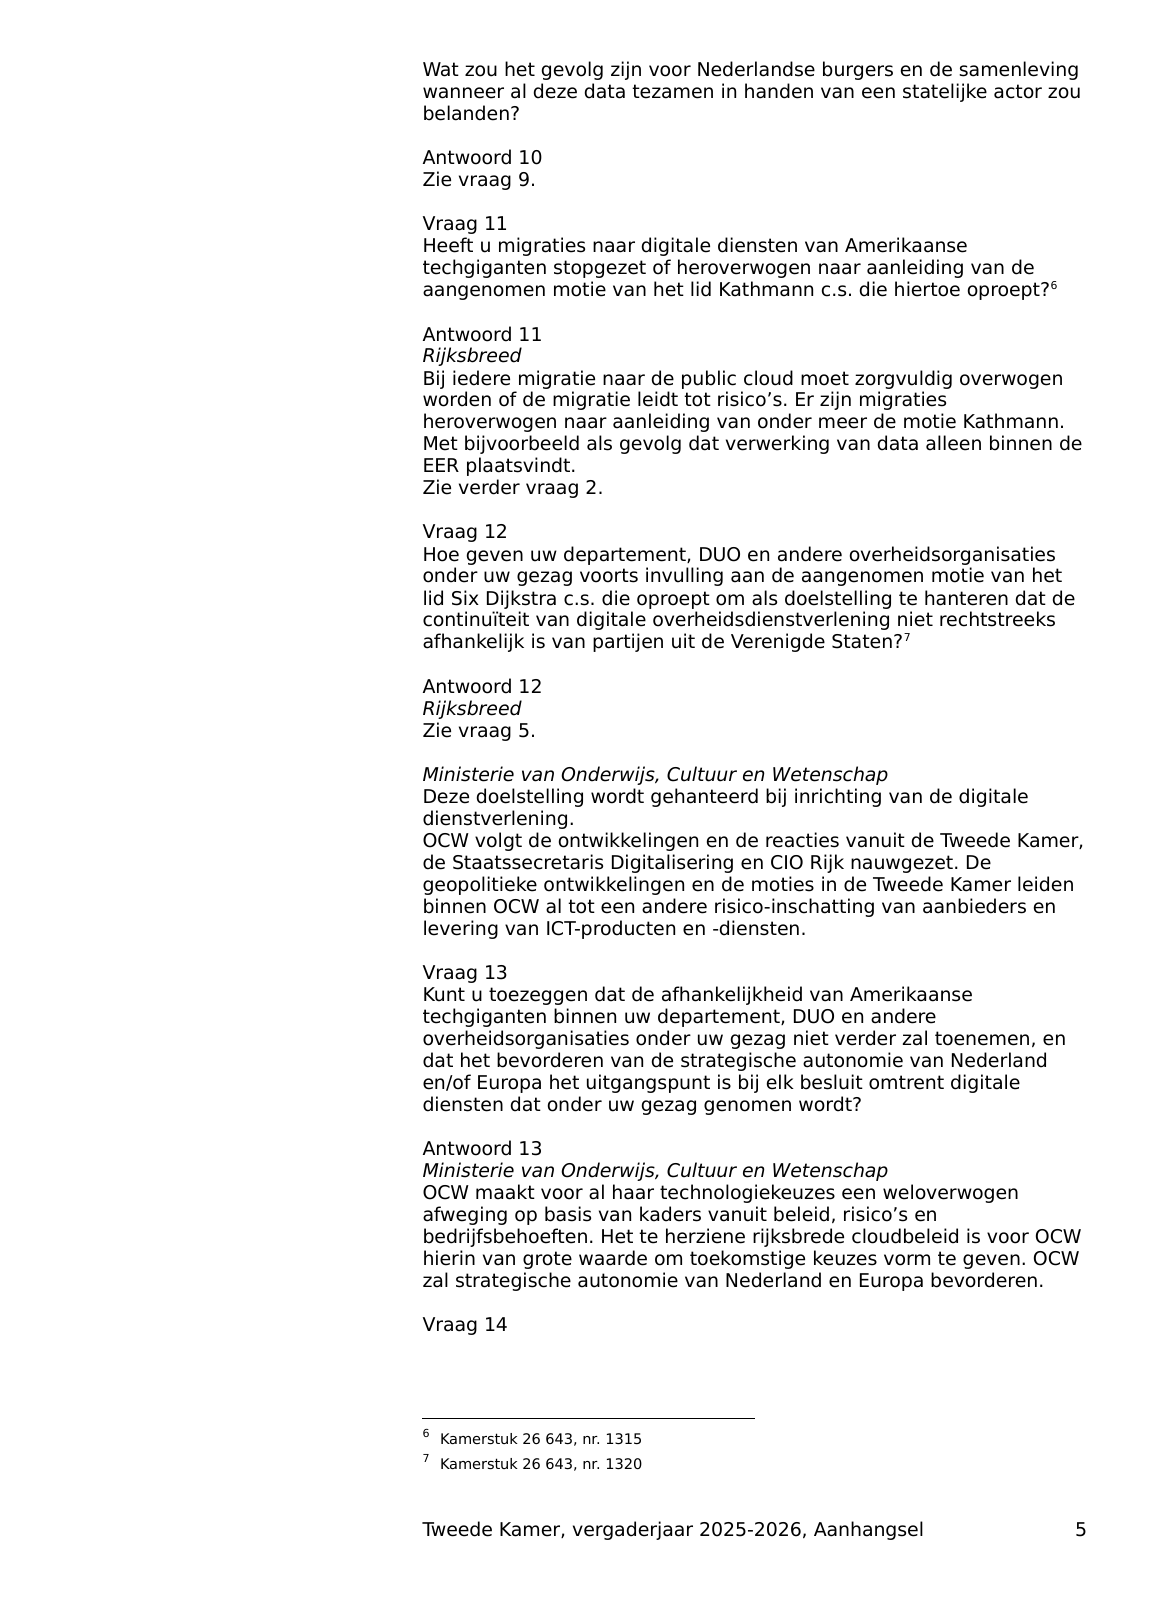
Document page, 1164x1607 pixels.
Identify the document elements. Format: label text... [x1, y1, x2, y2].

text Antwoord 13 [422, 1138, 1087, 1160]
text Ministerie van Onderwijs, Cultuur en Wetenschap [422, 764, 1087, 786]
text Zie vraag 5. [422, 719, 1087, 741]
text Kamerstuk 26 643, nr. 1315 [422, 1427, 1087, 1449]
text OCW volgt de ontwikkelingen en de reacties vanuit de Tweede Kamer, de Staatssecretaris Digitalisering en CIO Rijk nauwgezet. De geopolitieke ontwikkelingen en de moties in de Tweede Kamer leiden binnen OCW al tot een andere risico-inschatting van aanbieders en levering van ICT-producten en -diensten. [422, 829, 1087, 939]
text Vraag 14 [422, 1314, 1087, 1336]
text Kunt u toezeggen dat de afhankelijkheid van Amerikaanse techgiganten binnen uw departement, DUO en andere overheidsorganisaties onder uw gezag niet verder zal toenemen, en dat het bevorderen van de strategische autonomie van Nederland en/of Europa het uitgangspunt is bij elk besluit omtrent digitale diensten dat onder uw gezag genomen wordt? [422, 984, 1087, 1116]
text OCW maakt voor al haar technologiekeuzes een weloverwogen afweging op basis van kaders vanuit beleid, risico’s en bedrijfsbehoeften. Het te herziene rijksbrede cloudbeleid is voor OCW hierin van grote waarde om toekomstige keuzes vorm te geven. OCW zal strategische autonomie van Nederland en Europa bevorderen. [422, 1182, 1087, 1292]
text Hoe geven uw departement, DUO en andere overheidsorganisaties onder uw gezag voorts invulling aan de aangenomen motie van het lid Six Dijkstra c.s. die oproept om als doelstelling te hanteren dat de continuïteit van digitale overheidsdienstverlening niet rechtstreeks afhankelijk is van partijen uit de Verenigde Staten? [422, 543, 1087, 653]
text Deze doelstelling wordt gehanteerd bij inrichting van de digitale dienstverlening. [422, 786, 1087, 829]
text Vraag 13 [422, 962, 1087, 984]
text Rijksbreed [422, 345, 1087, 367]
text Wat zou het gevolg zijn voor Nederlandse burgers en de samenleving wanneer al deze data tezamen in handen van een statelijke actor zou belanden? [422, 59, 1087, 125]
text Vraag 11 [422, 213, 1087, 235]
text Zie verder vraag 2. [422, 477, 1087, 499]
text Antwoord 11 [422, 323, 1087, 345]
text Vraag 12 [422, 521, 1087, 543]
text Zie vraag 9. [422, 169, 1087, 191]
text Antwoord 12 [422, 676, 1087, 697]
text Rijksbreed [422, 697, 1087, 719]
text Ministerie van Onderwijs, Cultuur en Wetenschap [422, 1160, 1087, 1182]
text Heeft u migraties naar digitale diensten van Amerikaanse techgiganten stopgezet of heroverwogen naar aanleiding van de aangenomen motie van het lid Kathmann c.s. die hiertoe oproept? [422, 235, 1087, 301]
text Antwoord 10 [422, 147, 1087, 169]
text Bij iedere migratie naar de public cloud moet zorgvuldig overwogen worden of de migratie leidt tot risico’s. Er zijn migraties heroverwogen naar aanleiding van onder meer de motie Kathmann. Met bijvoorbeeld als gevolg dat verwerking van data alleen binnen de EER plaatsvindt. [422, 367, 1087, 477]
text Kamerstuk 26 643, nr. 1320 [422, 1452, 1087, 1474]
